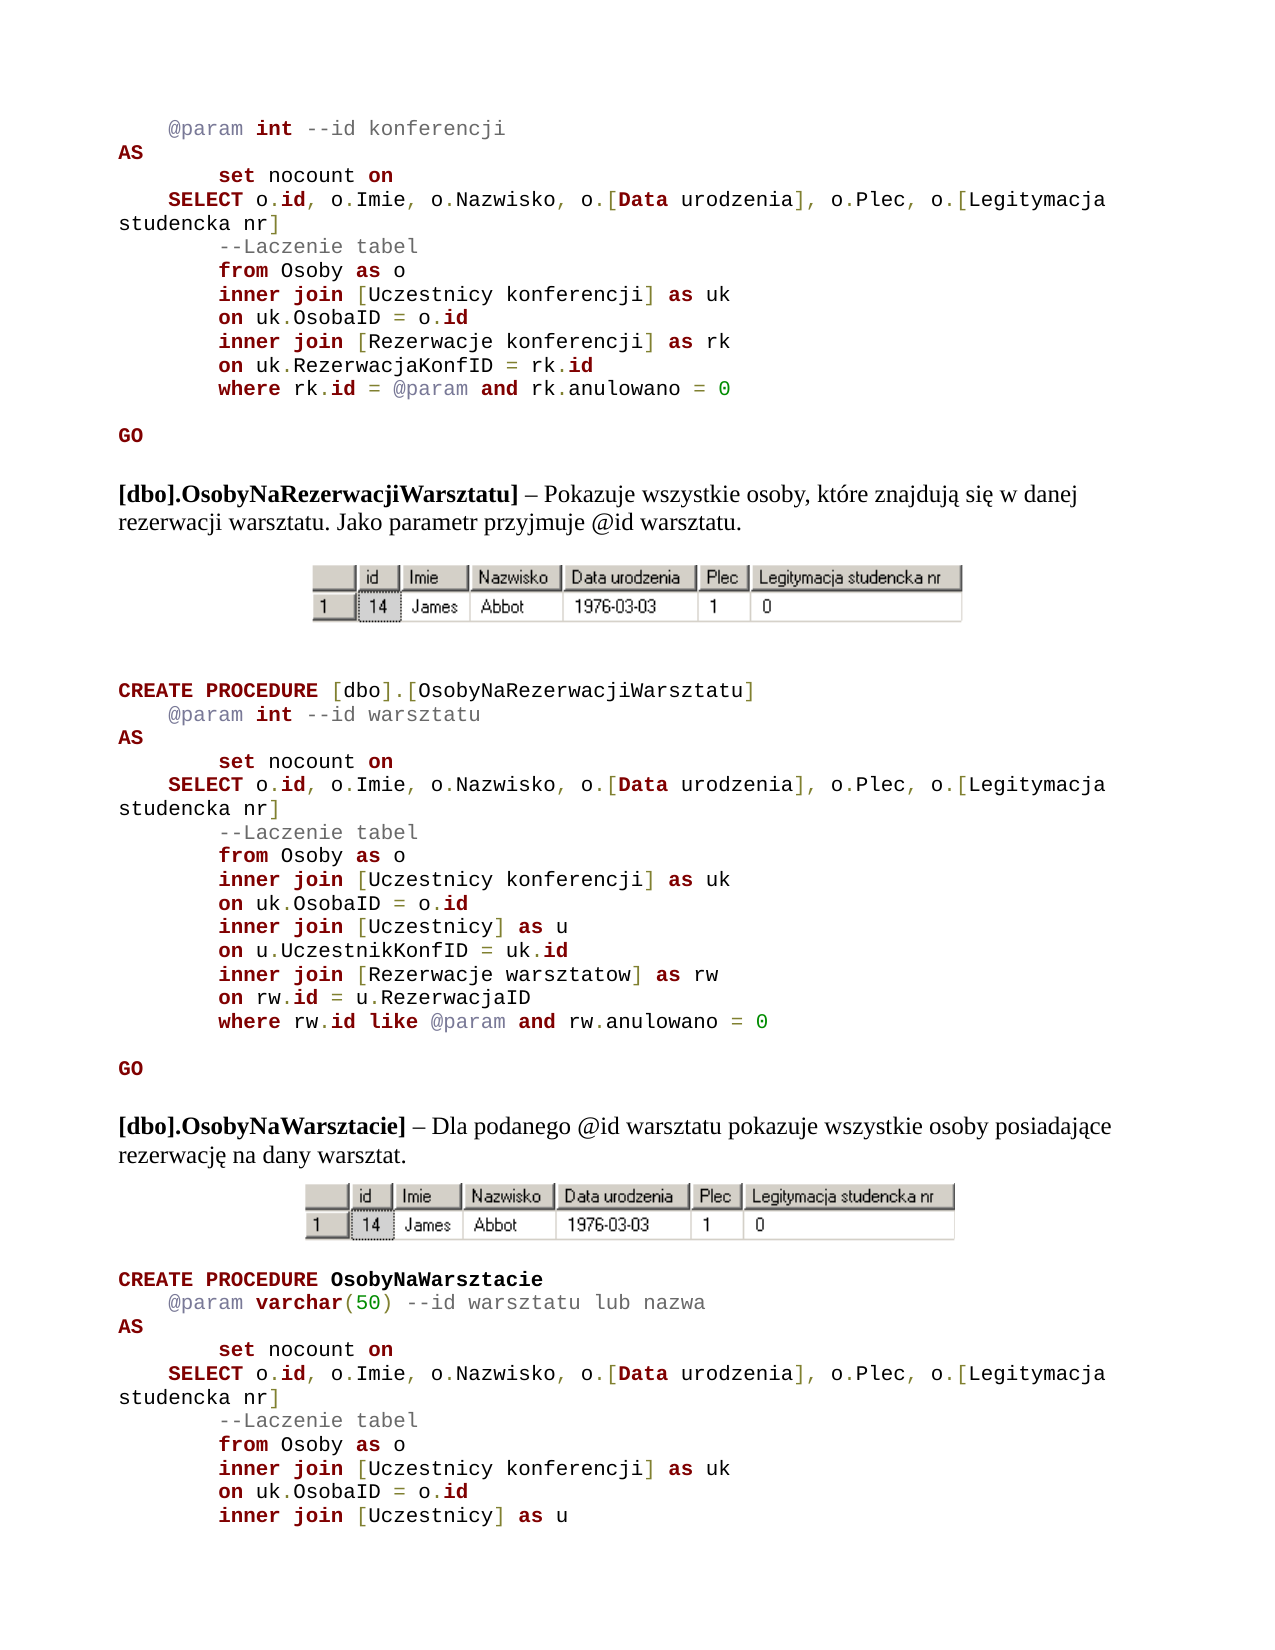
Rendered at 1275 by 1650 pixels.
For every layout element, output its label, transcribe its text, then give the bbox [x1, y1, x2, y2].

text on uk.OsobaID = o.id [118, 1481, 1157, 1505]
text on uk.OsobaID = o.id [118, 893, 1157, 916]
picture [312, 565, 963, 624]
text set nocount on [118, 165, 1157, 189]
text inner join [Uczestnicy] as u [118, 1505, 1157, 1529]
text inner join [Uczestnicy konferencji] as uk [118, 1458, 1157, 1481]
text from Osoby as o [118, 845, 1157, 869]
text AS [118, 727, 1157, 751]
text [dbo].OsobyNaWarsztacie] – Dla podanego @id warsztatu pokazuje wszystkie osoby posiadające rezerwację na dany warsztat. [118, 1111, 1157, 1169]
text SELECT o.id, o.Imie, o.Nazwisko, o.[Data urodzenia], o.Plec, o.[Legitymacja studencka nr] [118, 189, 1157, 236]
text @param int --id konferencji [118, 118, 1157, 142]
text inner join [Rezerwacje konferencji] as rk [118, 331, 1157, 354]
text AS [118, 142, 1157, 165]
text GO [118, 426, 1157, 449]
text on uk.OsobaID = o.id [118, 307, 1157, 331]
picture [305, 1183, 955, 1242]
text AS [118, 1316, 1157, 1339]
text inner join [Uczestnicy konferencji] as uk [118, 284, 1157, 307]
text inner join [Rezerwacje warsztatow] as rw [118, 964, 1157, 987]
text on u.UczestnikKonfID = uk.id [118, 940, 1157, 964]
text SELECT o.id, o.Imie, o.Nazwisko, o.[Data urodzenia], o.Plec, o.[Legitymacja studencka nr] [118, 1363, 1157, 1410]
text --Laczenie tabel [118, 1410, 1157, 1434]
text CREATE PROCEDURE OsobyNaWarsztacie [118, 1268, 1157, 1292]
text set nocount on [118, 751, 1157, 774]
text @param int --id warsztatu [118, 703, 1157, 727]
text where rk.id = @param and rk.anulowano = 0 [118, 378, 1157, 402]
text from Osoby as o [118, 260, 1157, 284]
text where rw.id like @param and rw.anulowano = 0 [118, 1011, 1157, 1034]
text CREATE PROCEDURE [dbo].[OsobyNaRezerwacjiWarsztatu] [118, 680, 1157, 703]
text from Osoby as o [118, 1434, 1157, 1458]
text on uk.RezerwacjaKonfID = rk.id [118, 354, 1157, 378]
text inner join [Uczestnicy] as u [118, 916, 1157, 940]
text --Laczenie tabel [118, 822, 1157, 845]
text inner join [Uczestnicy konferencji] as uk [118, 869, 1157, 893]
text @param varchar(50) --id warsztatu lub nazwa [118, 1292, 1157, 1316]
text SELECT o.id, o.Imie, o.Nazwisko, o.[Data urodzenia], o.Plec, o.[Legitymacja studencka nr] [118, 774, 1157, 822]
text [dbo].OsobyNaRezerwacjiWarsztatu] – Pokazuje wszystkie osoby, które znajdują się w danej rezerwacji warsztatu. Jako parametr przyjmuje @id warsztatu. [118, 479, 1157, 536]
text set nocount on [118, 1339, 1157, 1363]
text GO [118, 1058, 1157, 1082]
text on rw.id = u.RezerwacjaID [118, 987, 1157, 1011]
text --Laczenie tabel [118, 236, 1157, 260]
